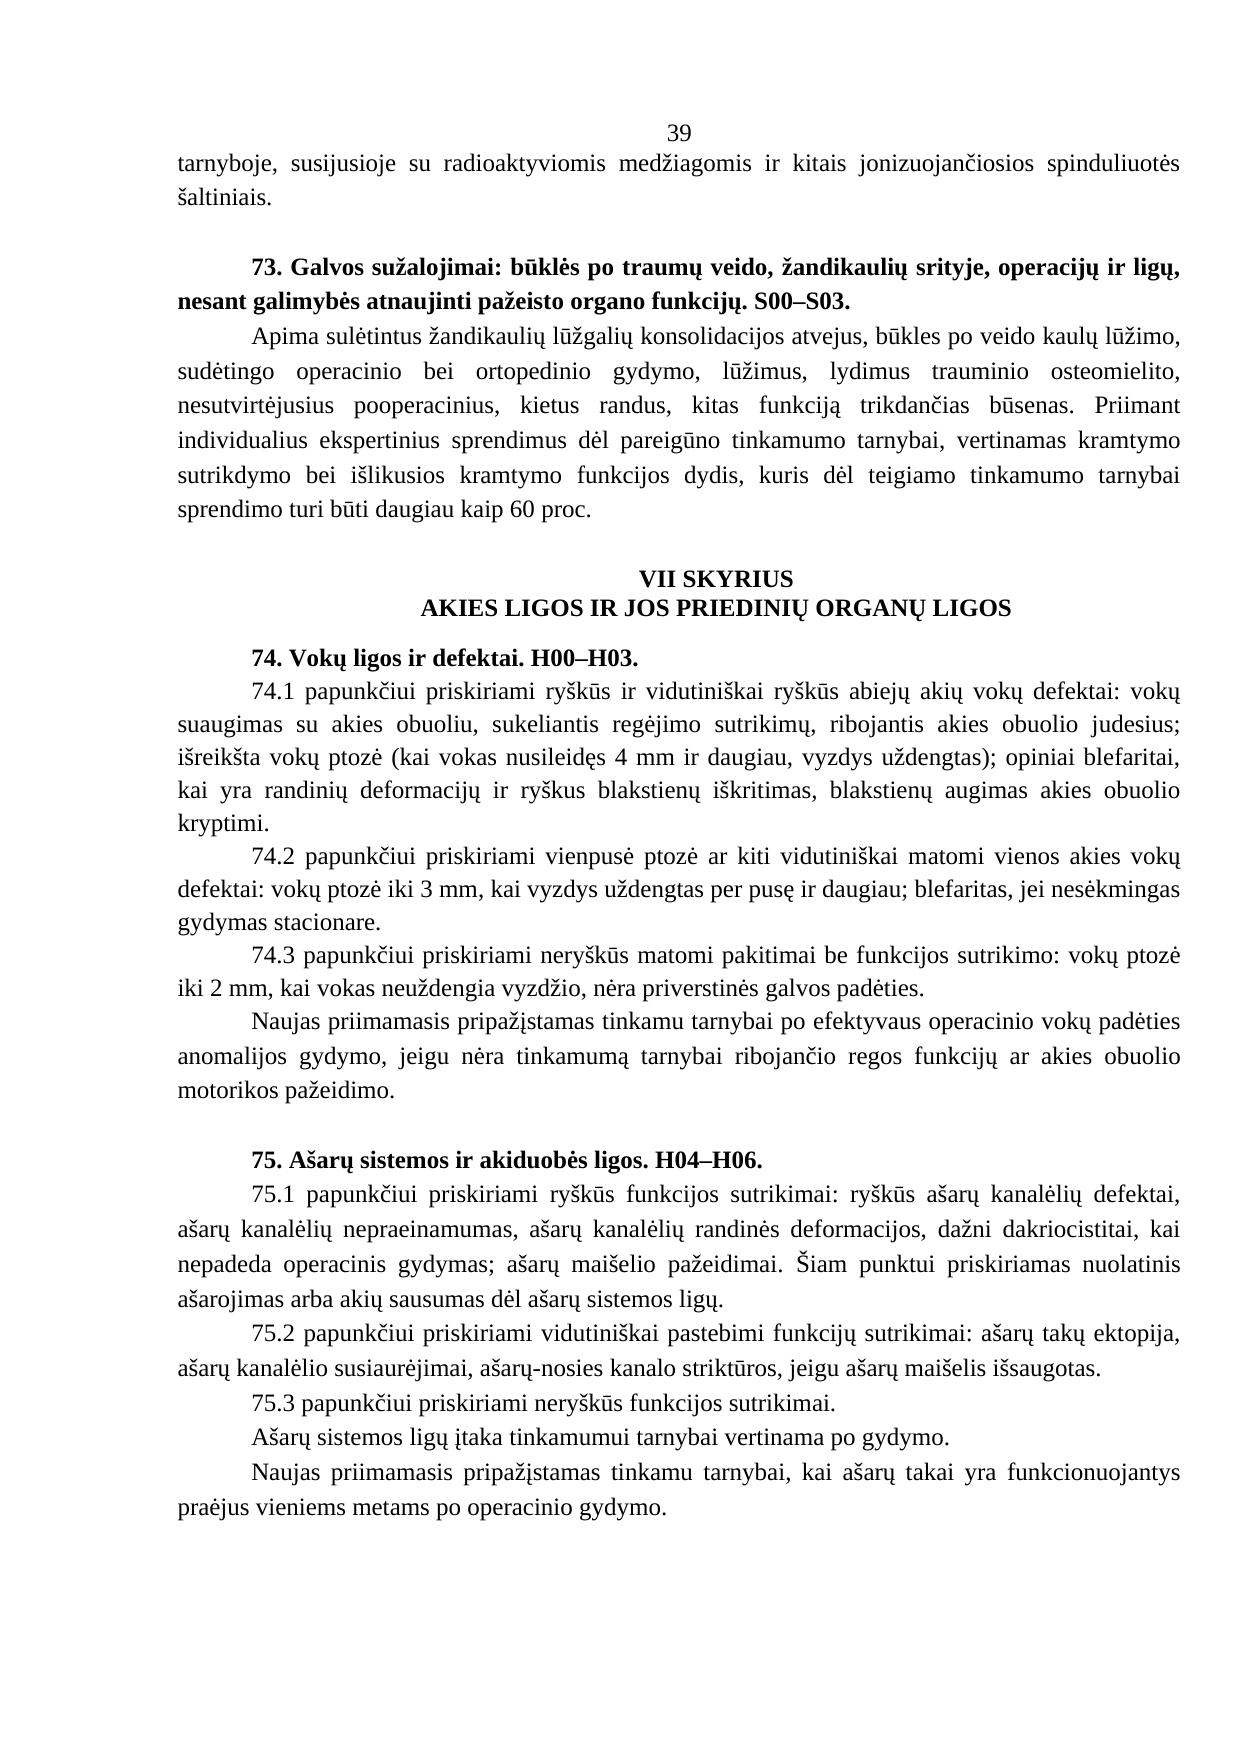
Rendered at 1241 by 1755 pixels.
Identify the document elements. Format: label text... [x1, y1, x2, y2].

text VII SKYRIUS [177, 564, 1181, 593]
text 74.1 papunkčiui priskiriami ryškūs ir vidutiniškai ryškūs abiejų akių vokų defektai: vokų suaugimas su akies obuoliu, sukeliantis regėjimo sutrikimų, ribojantis akies obuolio judesius; išreikšta vokų ptozė (kai vokas nusileidęs 4 mm ir daugiau, vyzdys uždengtas); opiniai blefaritai, kai yra randinių deformacijų ir ryškus blakstienų iškritimas, blakstienų augimas akies obuolio kryptimi. [177, 676, 1181, 837]
text Naujas priimamasis pripažįstamas tinkamu tarnybai po efektyvaus operacinio vokų padėties anomalijos gydymo, jeigu nėra tinkamumą tarnybai ribojančio regos funkcijų ar akies obuolio motorikos pažeidimo. [177, 1006, 1181, 1104]
text 74. Vokų ligos ir defektai. H00–H03. [177, 643, 1181, 672]
text AKIES LIGOS IR JOS PRIEDINIŲ ORGANŲ LIGOS [177, 593, 1181, 621]
text 75. Ašarų sistemos ir akiduobės ligos. H04–H06. [177, 1145, 1181, 1174]
text 75.2 papunkčiui priskiriami vidutiniškai pastebimi funkcijų sutrikimai: ašarų takų ektopija, ašarų kanalėlio susiaurėjimai, ašarų-nosies kanalo striktūros, jeigu ašarų maišelis išsaugotas. [177, 1318, 1181, 1382]
text tarnyboje, susijusioje su radioaktyviomis medžiagomis ir kitais jonizuojančiosios spinduliuotės šaltiniais. [177, 148, 1181, 211]
text Ašarų sistemos ligų įtaka tinkamumui tarnybai vertinama po gydymo. [177, 1422, 1181, 1451]
text 75.1 papunkčiui priskiriami ryškūs funkcijos sutrikimai: ryškūs ašarų kanalėlių defektai, ašarų kanalėlių nepraeinamumas, ašarų kanalėlių randinės deformacijos, dažni dakriocistitai, kai nepadeda operacinis gydymas; ašarų maišelio pažeidimai. Šiam punktui priskiriamas nuolatinis ašarojimas arba akių sausumas dėl ašarų sistemos ligų. [177, 1179, 1181, 1312]
text 74.2 papunkčiui priskiriami vienpusė ptozė ar kiti vidutiniškai matomi vienos akies vokų defektai: vokų ptozė iki 3 mm, kai vyzdys uždengtas per pusę ir daugiau; blefaritas, jei nesėkmingas gydymas stacionare. [177, 841, 1181, 936]
text 73. Galvos sužalojimai: būklės po traumų veido, žandikaulių srityje, operacijų ir ligų, nesant galimybės atnaujinti pažeisto organo funkcijų. S00–S03. [177, 252, 1181, 315]
text Apima sulėtintus žandikaulių lūžgalių konsolidacijos atvejus, būkles po veido kaulų lūžimo, sudėtingo operacinio bei ortopedinio gydymo, lūžimus, lydimus trauminio osteomielito, nesutvirtėjusius pooperacinius, kietus randus, kitas funkciją trikdančias būsenas. Priimant individualius ekspertinius sprendimus dėl pareigūno tinkamumo tarnybai, vertinamas kramtymo sutrikdymo bei išlikusios kramtymo funkcijos dydis, kuris dėl teigiamo tinkamumo tarnybai sprendimo turi būti daugiau kaip 60 proc. [177, 321, 1181, 523]
text 75.3 papunkčiui priskiriami neryškūs funkcijos sutrikimai. [177, 1388, 1181, 1416]
text Naujas priimamasis pripažįstamas tinkamu tarnybai, kai ašarų takai yra funkcionuojantys praėjus vieniems metams po operacinio gydymo. [177, 1457, 1181, 1521]
text 74.3 papunkčiui priskiriami neryškūs matomi pakitimai be funkcijos sutrikimo: vokų ptozė iki 2 mm, kai vokas neuždengia vyzdžio, nėra priverstinės galvos padėties. [177, 940, 1181, 1002]
